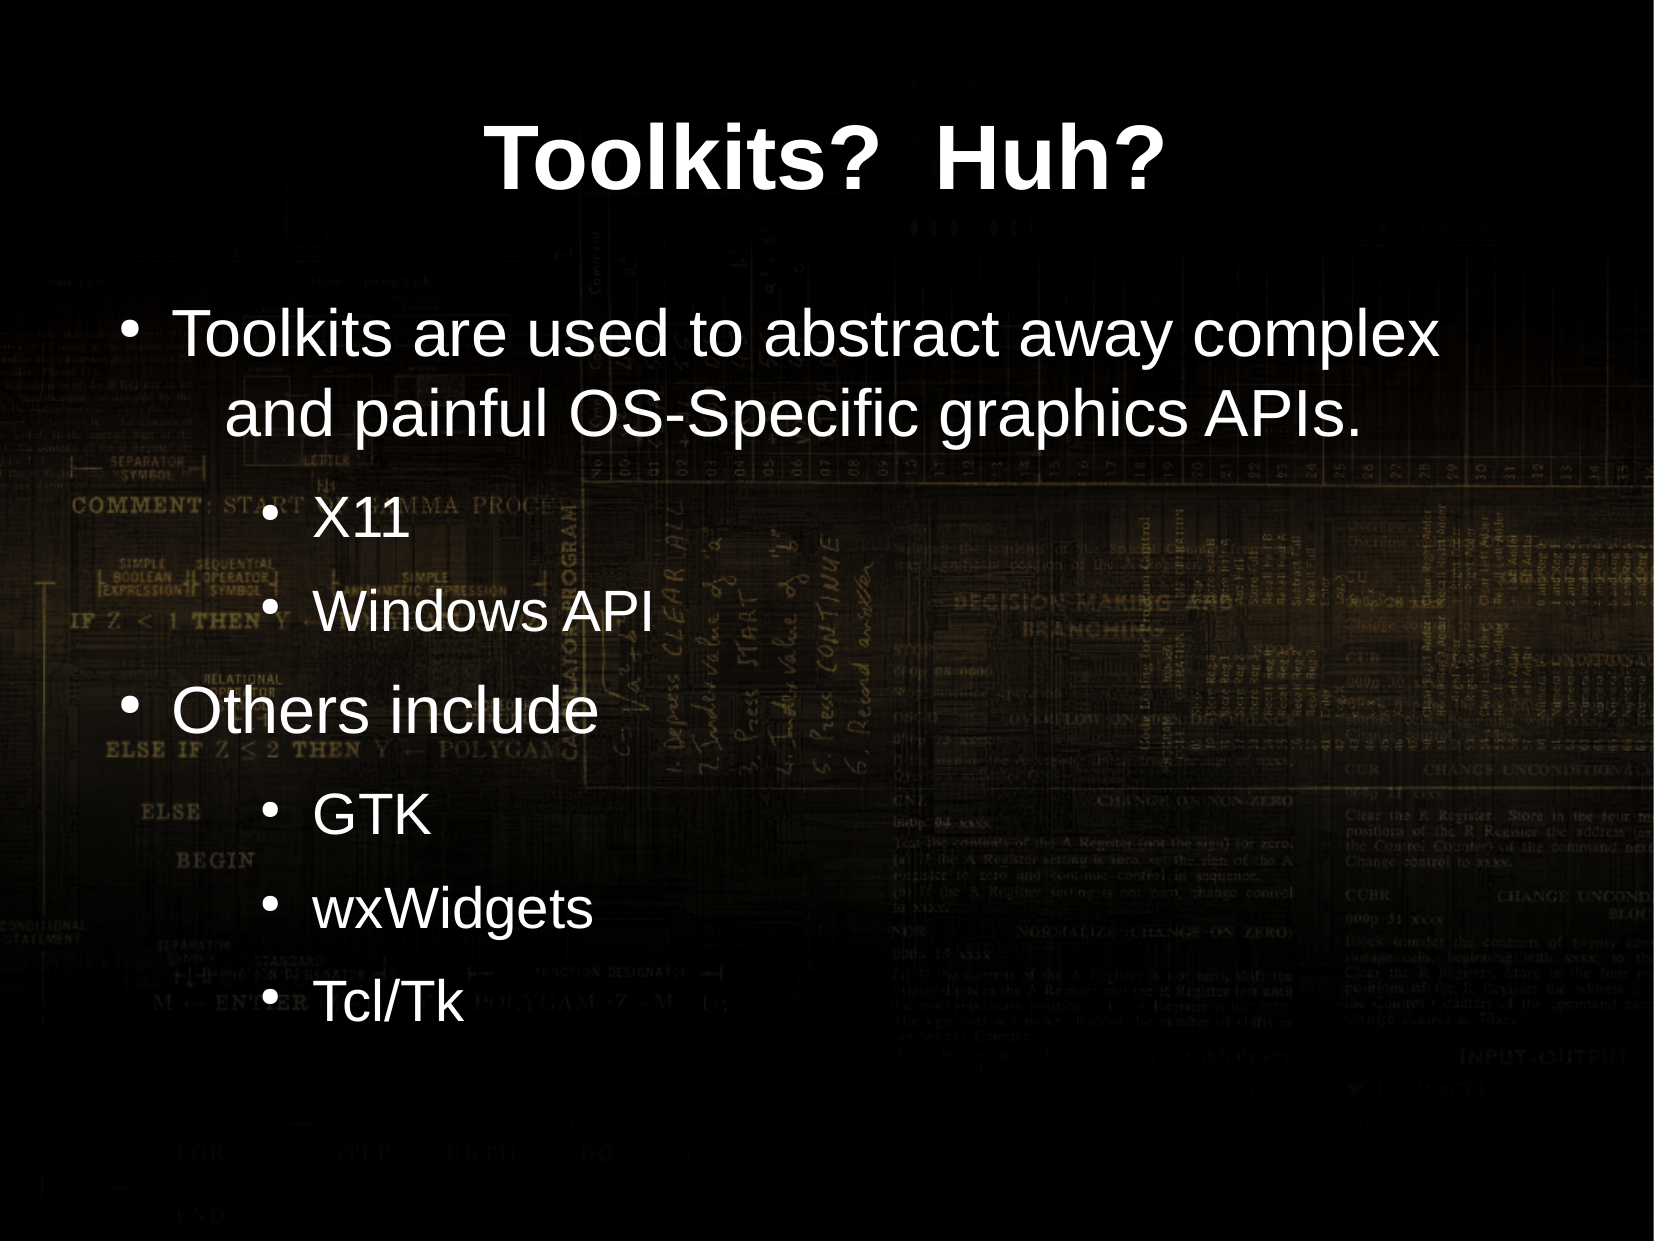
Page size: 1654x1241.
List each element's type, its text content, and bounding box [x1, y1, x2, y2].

picture [0, 0, 1654, 1241]
title Toolkits? Huh? [82, 56, 1571, 250]
list Toolkits are used to abstract away complex and painful OS-Specific graphics APIs. X11 Windows API Others include GTK wxWidgets Tcl/Tk [82, 290, 1571, 1094]
